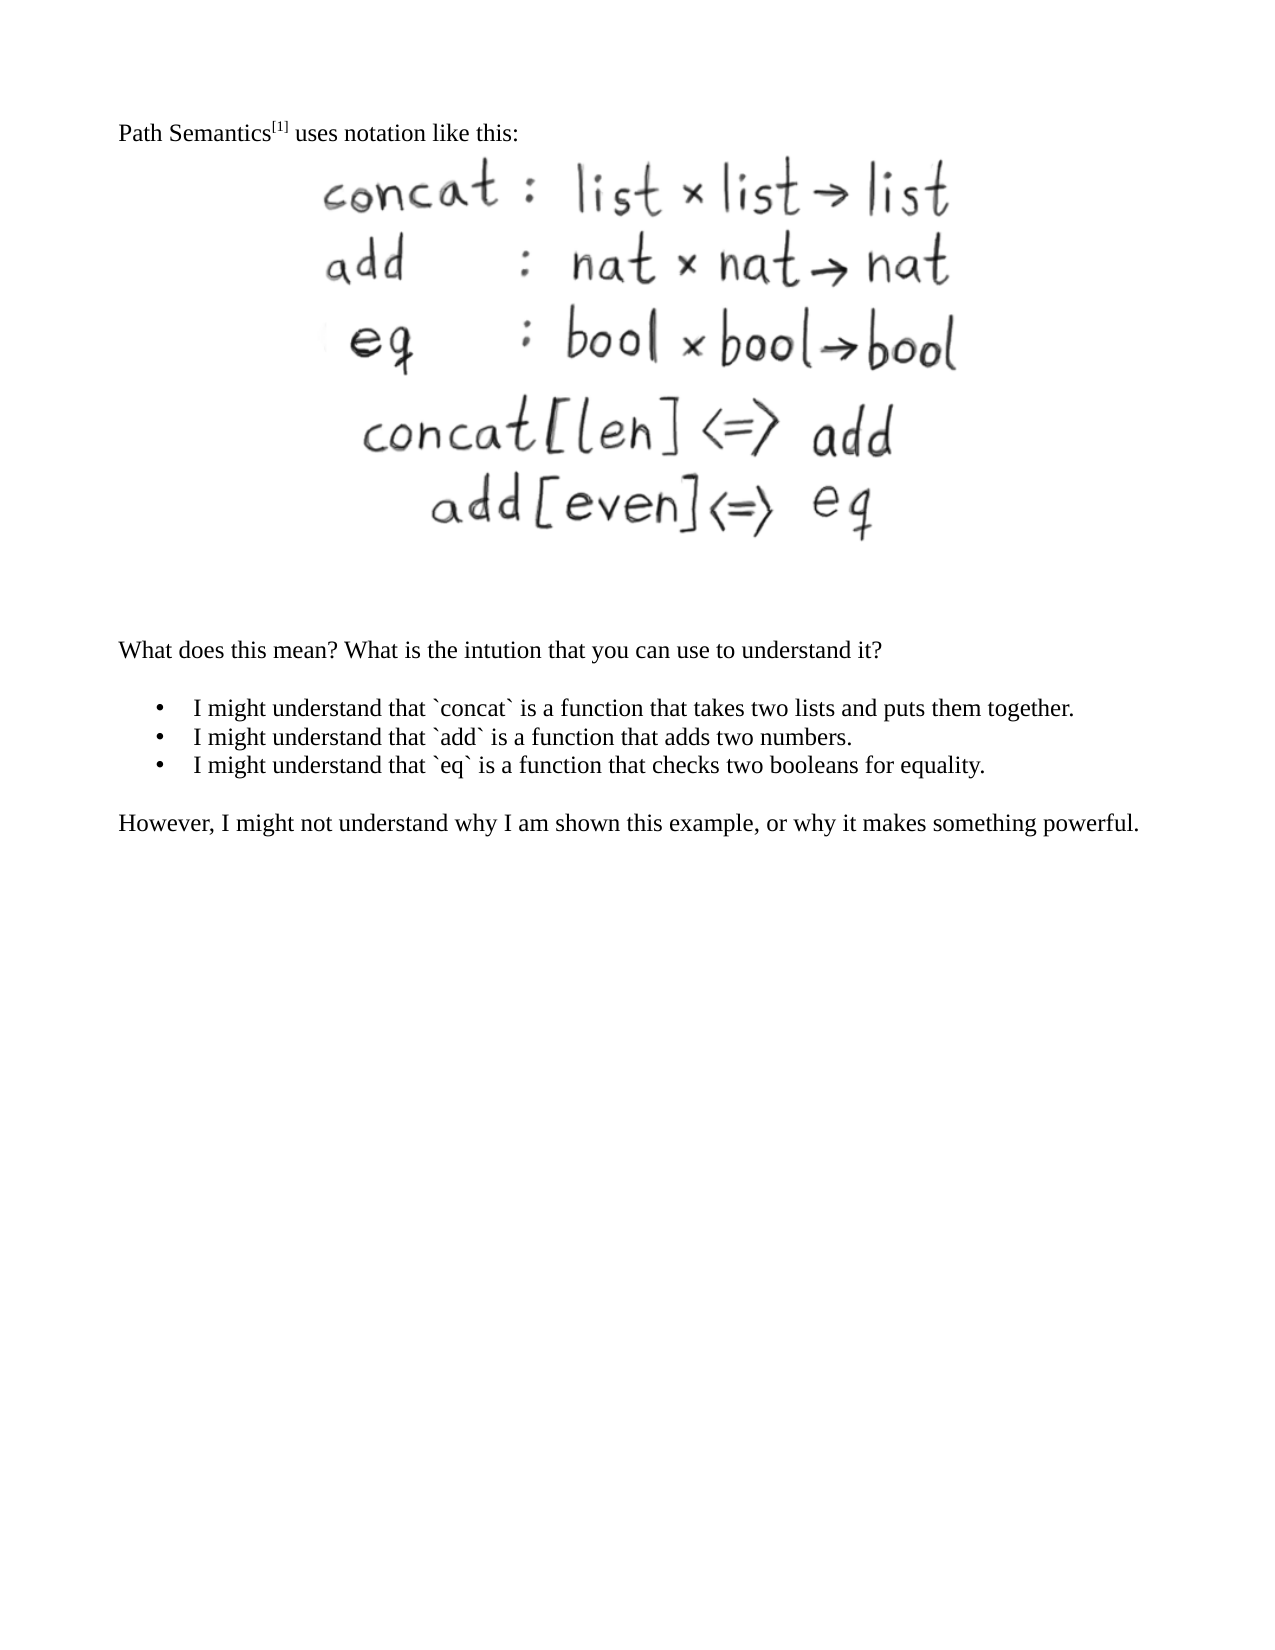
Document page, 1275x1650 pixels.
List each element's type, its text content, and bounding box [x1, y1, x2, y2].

text Path Semantics[1] uses notation like this: [118, 118, 1157, 147]
picture [259, 146, 1016, 620]
list I might understand that `concat` is a function that takes two lists and puts them together. [156, 693, 1157, 722]
list I might understand that `eq` is a function that checks two booleans for equality. [156, 751, 1157, 779]
list I might understand that `add` is a function that adds two numbers. [156, 722, 1157, 751]
text What does this mean? What is the intution that you can use to understand it? [118, 636, 1157, 664]
text However, I might not understand why I am shown this example, or why it makes something powerful. [118, 808, 1157, 837]
